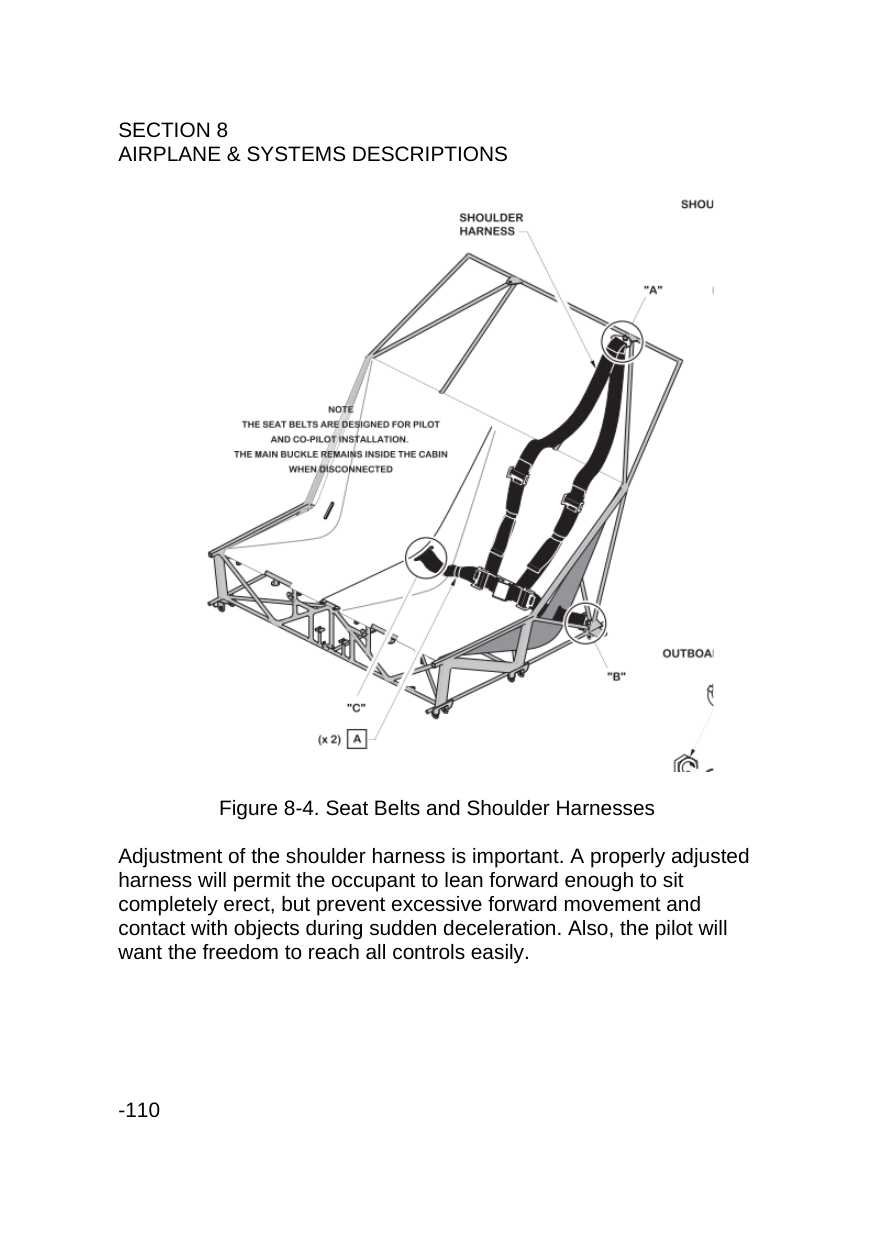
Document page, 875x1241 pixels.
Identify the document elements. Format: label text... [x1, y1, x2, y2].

text Figure 8-4. Seat Belts and Shoulder Harnesses [118, 796, 756, 820]
picture [160, 196, 714, 772]
text Adjustment of the shoulder harness is important. A properly adjusted harness will permit the occupant to lean forward enough to sit completely erect, but prevent excessive forward movement and contact with objects during sudden deceleration. Also, the pilot will want the freedom to reach all controls easily. [118, 844, 756, 963]
